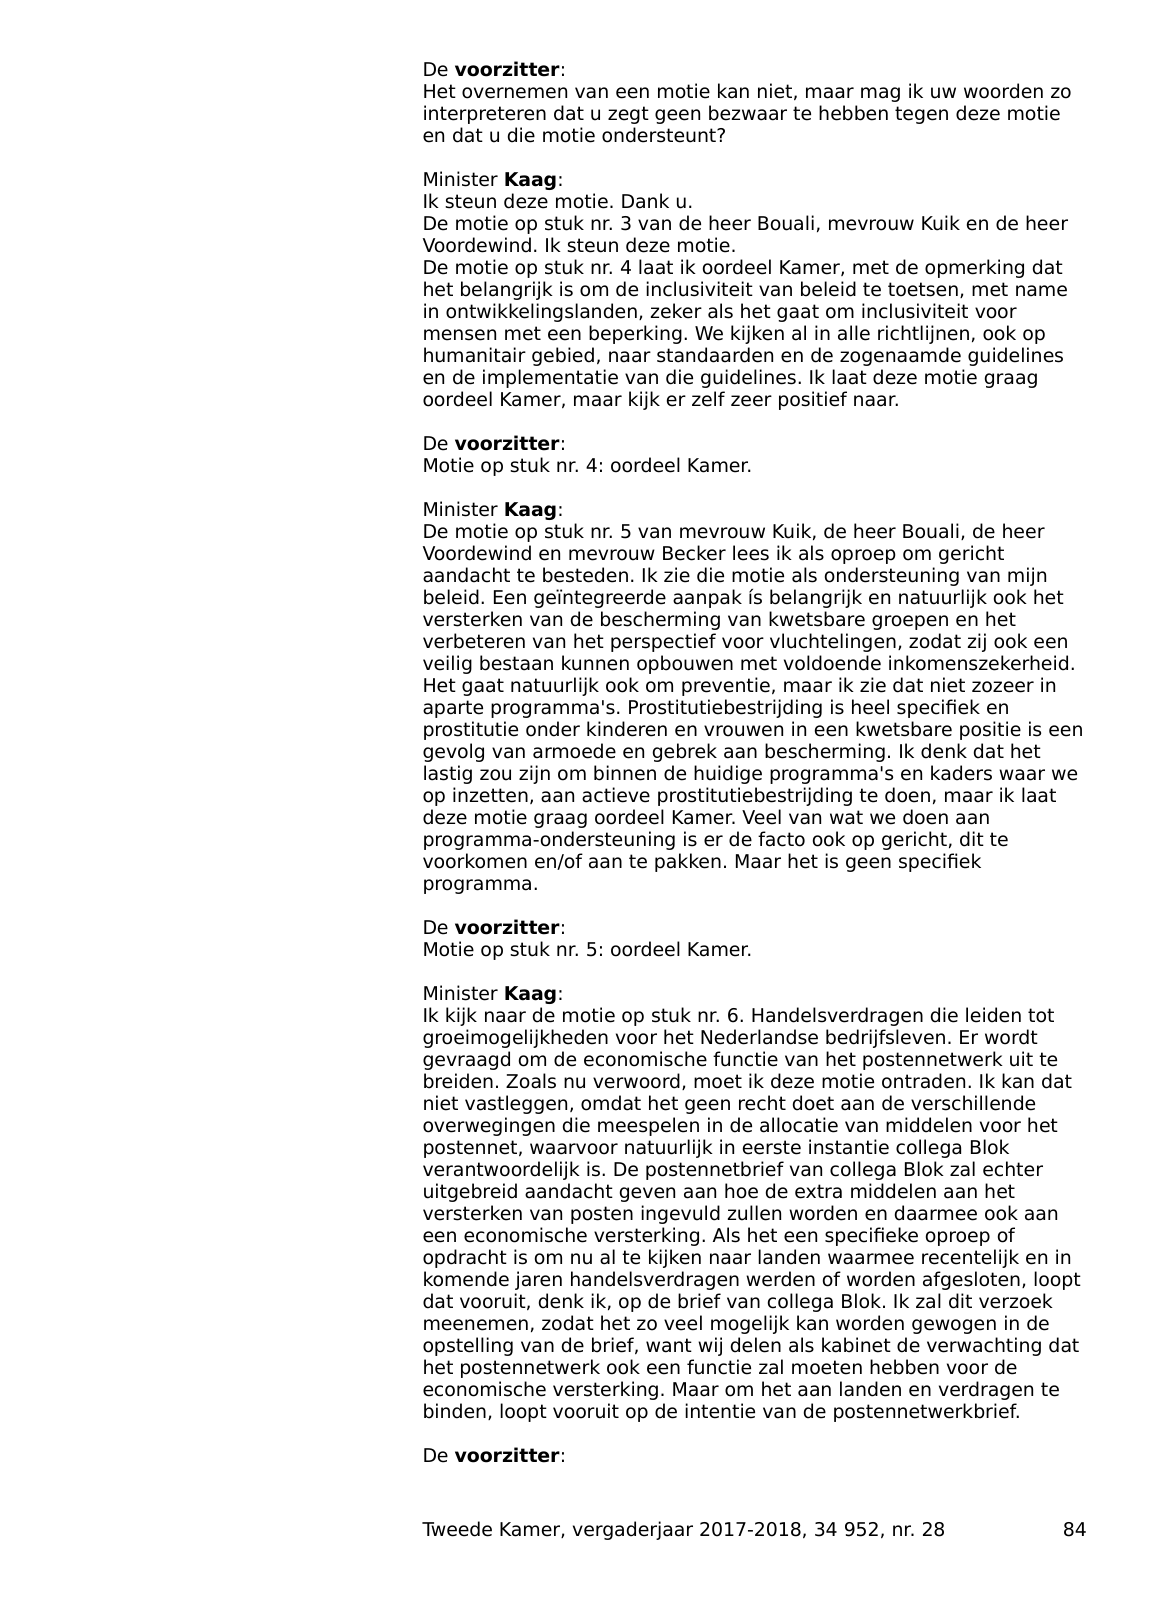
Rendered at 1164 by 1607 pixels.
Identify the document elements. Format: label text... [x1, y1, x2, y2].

text De motie op stuk nr. 3 van de heer Bouali, mevrouw Kuik en de heer Voordewind. Ik steun deze motie. [422, 213, 1087, 257]
text Minister Kaag: [422, 983, 1087, 1005]
text Ik kijk naar de motie op stuk nr. 6. Handelsverdragen die leiden tot groeimogelijkheden voor het Nederlandse bedrijfsleven. Er wordt gevraagd om de economische functie van het postennetwerk uit te breiden. Zoals nu verwoord, moet ik deze motie ontraden. Ik kan dat niet vastleggen, omdat het geen recht doet aan de verschillende overwegingen die meespelen in de allocatie van middelen voor het postennet, waarvoor natuurlijk in eerste instantie collega Blok verantwoordelijk is. De postennetbrief van collega Blok zal echter uitgebreid aandacht geven aan hoe de extra middelen aan het versterken van posten ingevuld zullen worden en daarmee ook aan een economische versterking. Als het een specifieke oproep of opdracht is om nu al te kijken naar landen waarmee recentelijk en in komende jaren handelsverdragen werden of worden afgesloten, loopt dat vooruit, denk ik, op de brief van collega Blok. Ik zal dit verzoek meenemen, zodat het zo veel mogelijk kan worden gewogen in de opstelling van de brief, want wij delen als kabinet de verwachting dat het postennetwerk ook een functie zal moeten hebben voor de economische versterking. Maar om het aan landen en verdragen te binden, loopt vooruit op de intentie van de postennetwerkbrief. [422, 1005, 1087, 1423]
text Het overnemen van een motie kan niet, maar mag ik uw woorden zo interpreteren dat u zegt geen bezwaar te hebben tegen deze motie en dat u die motie ondersteunt? [422, 81, 1087, 147]
text De voorzitter: [422, 1445, 1087, 1467]
text Minister Kaag: [422, 499, 1087, 521]
text De voorzitter: [422, 59, 1087, 81]
text Minister Kaag: [422, 169, 1087, 191]
text De motie op stuk nr. 5 van mevrouw Kuik, de heer Bouali, de heer Voordewind en mevrouw Becker lees ik als oproep om gericht aandacht te besteden. Ik zie die motie als ondersteuning van mijn beleid. Een geïntegreerde aanpak ís belangrijk en natuurlijk ook het versterken van de bescherming van kwetsbare groepen en het verbeteren van het perspectief voor vluchtelingen, zodat zij ook een veilig bestaan kunnen opbouwen met voldoende inkomenszekerheid. Het gaat natuurlijk ook om preventie, maar ik zie dat niet zozeer in aparte programma's. Prostitutiebestrijding is heel specifiek en prostitutie onder kinderen en vrouwen in een kwetsbare positie is een gevolg van armoede en gebrek aan bescherming. Ik denk dat het lastig zou zijn om binnen de huidige programma's en kaders waar we op inzetten, aan actieve prostitutiebestrijding te doen, maar ik laat deze motie graag oordeel Kamer. Veel van wat we doen aan programma-ondersteuning is er de facto ook op gericht, dit te voorkomen en/of aan te pakken. Maar het is geen specifiek programma. [422, 521, 1087, 895]
text De voorzitter: [422, 433, 1087, 455]
text De voorzitter: [422, 917, 1087, 939]
text Motie op stuk nr. 5: oordeel Kamer. [422, 939, 1087, 961]
text De motie op stuk nr. 4 laat ik oordeel Kamer, met de opmerking dat het belangrijk is om de inclusiviteit van beleid te toetsen, met name in ontwikkelingslanden, zeker als het gaat om inclusiviteit voor mensen met een beperking. We kijken al in alle richtlijnen, ook op humanitair gebied, naar standaarden en de zogenaamde guidelines en de implementatie van die guidelines. Ik laat deze motie graag oordeel Kamer, maar kijk er zelf zeer positief naar. [422, 257, 1087, 411]
text Motie op stuk nr. 4: oordeel Kamer. [422, 455, 1087, 477]
text Ik steun deze motie. Dank u. [422, 191, 1087, 213]
